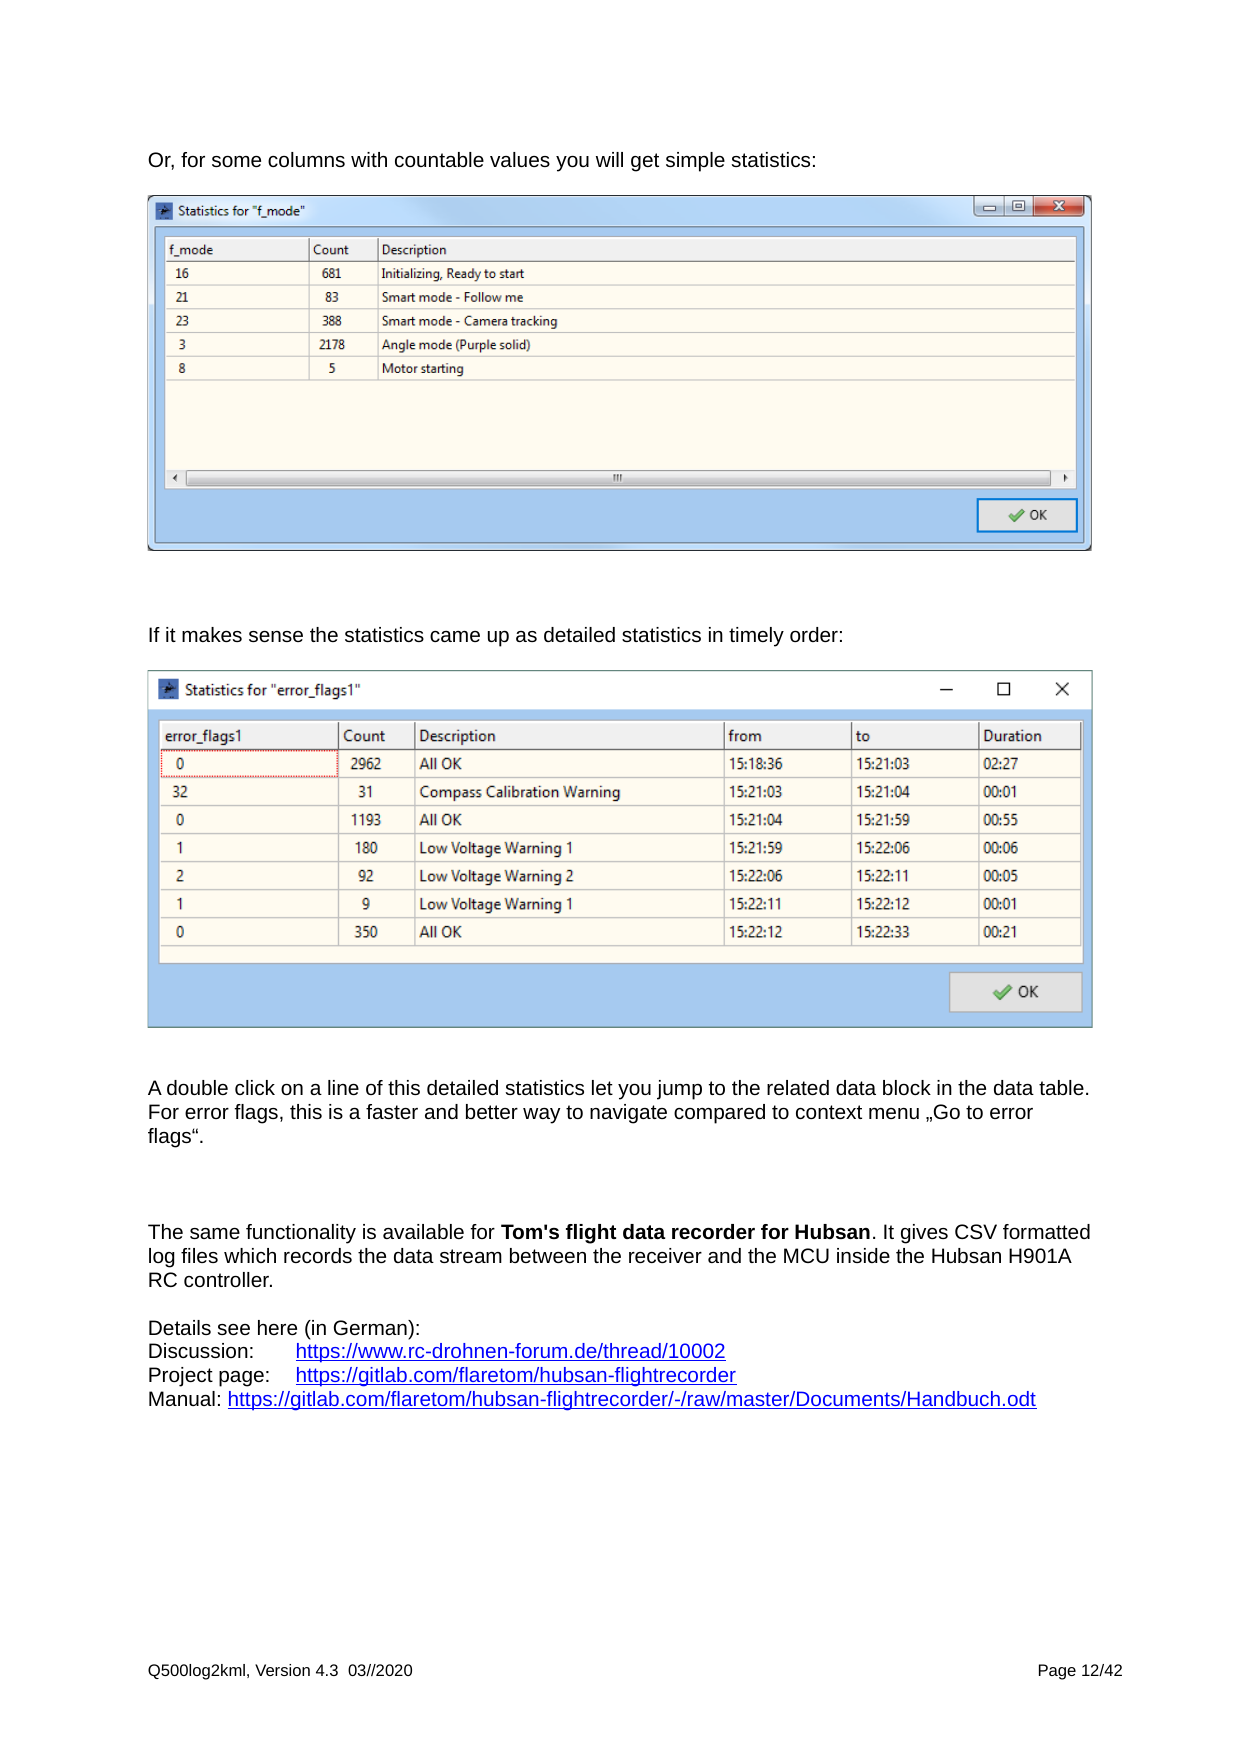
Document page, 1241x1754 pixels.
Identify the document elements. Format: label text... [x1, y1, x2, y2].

text Details see here (in German): [148, 1315, 1093, 1339]
text Or, for some columns with countable values you will get simple statistics: [148, 148, 1093, 172]
text Discussion: https://www.rc-drohnen-forum.de/thread/10002 [148, 1339, 1093, 1363]
text A double click on a line of this detailed statistics let you jump to the related data block in the data table. For error flags, this is a faster and better way to navigate compared to context menu „Go to error flags“. [148, 1076, 1093, 1148]
text If it makes sense the statistics came up as detailed statistics in timely order: [148, 623, 1093, 647]
text The same functionality is available for Tom's flight data recorder for Hubsan. It gives CSV formatted log files which records the data stream between the receiver and the MCU inside the Hubsan H901A RC controller. [148, 1219, 1093, 1291]
text Manual: https://gitlab.com/flaretom/hubsan-flightrecorder/-/raw/master/Documents/Handbuch.odt [148, 1387, 1093, 1411]
picture [147, 195, 1092, 551]
text Project page: https://gitlab.com/flaretom/hubsan-flightrecorder [148, 1363, 1093, 1387]
picture [147, 670, 1093, 1028]
